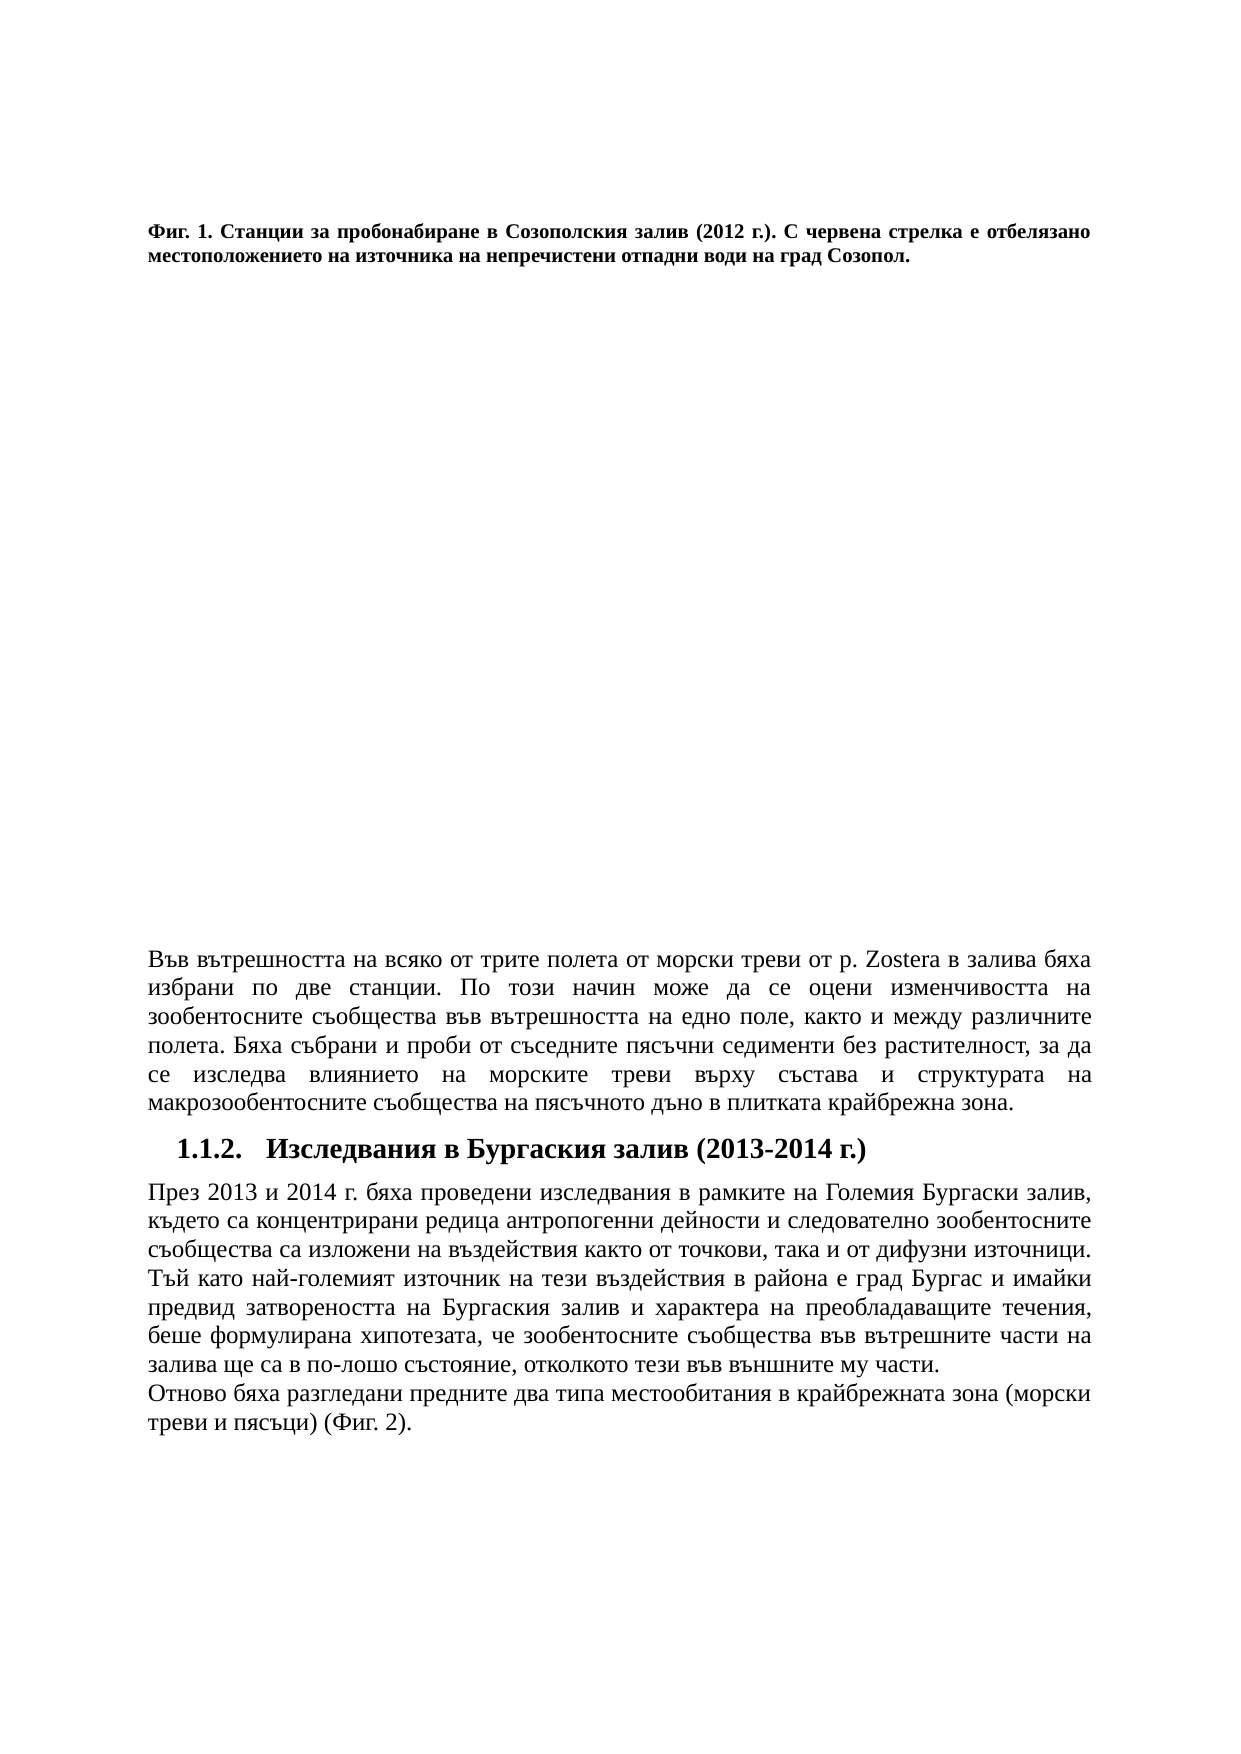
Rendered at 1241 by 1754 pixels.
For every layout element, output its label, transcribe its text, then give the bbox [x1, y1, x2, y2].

text Фиг. 1. Станции за пробонабиране в Созополския залив (2012 г.). С червена стрелка е отбелязано местоположението на източника на непречистени отпадни води на град Созопол. [148, 219, 1093, 267]
text През 2013 и 2014 г. бяха проведени изследвания в рамките на Големия Бургаски залив, където са концентрирани редица антропогенни дейности и следователно зообентосните съобщества са изложени на въздействия както от точкови, така и от дифузни източници. Тъй като най-големият източник на тези въздействия в района е град Бургас и имайки предвид затвореността на Бургаския залив и характера на преобладаващите течения, беше формулирана хипотезата, че зообентосните съобщества във вътрешните части на залива ще са в по-лошо състояние, отколкото тези във външните му части. [148, 1177, 1093, 1378]
text Във вътрешността на всяко от трите полета от морски треви от р. Zostera в залива бяха избрани по две станции. По този начин може да се оцени изменчивостта на зообентосните съобщества във вътрешността на едно поле, както и между различните полета. Бяха събрани и проби от съседните пясъчни седименти без растителност, за да се изследва влиянието на морските треви върху състава и структурата на макрозообентосните съобщества на пясъчното дъно в плитката крайбрежна зона. [148, 944, 1093, 1116]
subtitle Изследвания в Бургаския залив (2013-2014 г.) [242, 1131, 1093, 1164]
text Отново бяха разгледани предните два типа местообитания в крайбрежната зона (морски треви и пясъци) (Фиг. 2). [148, 1378, 1093, 1436]
